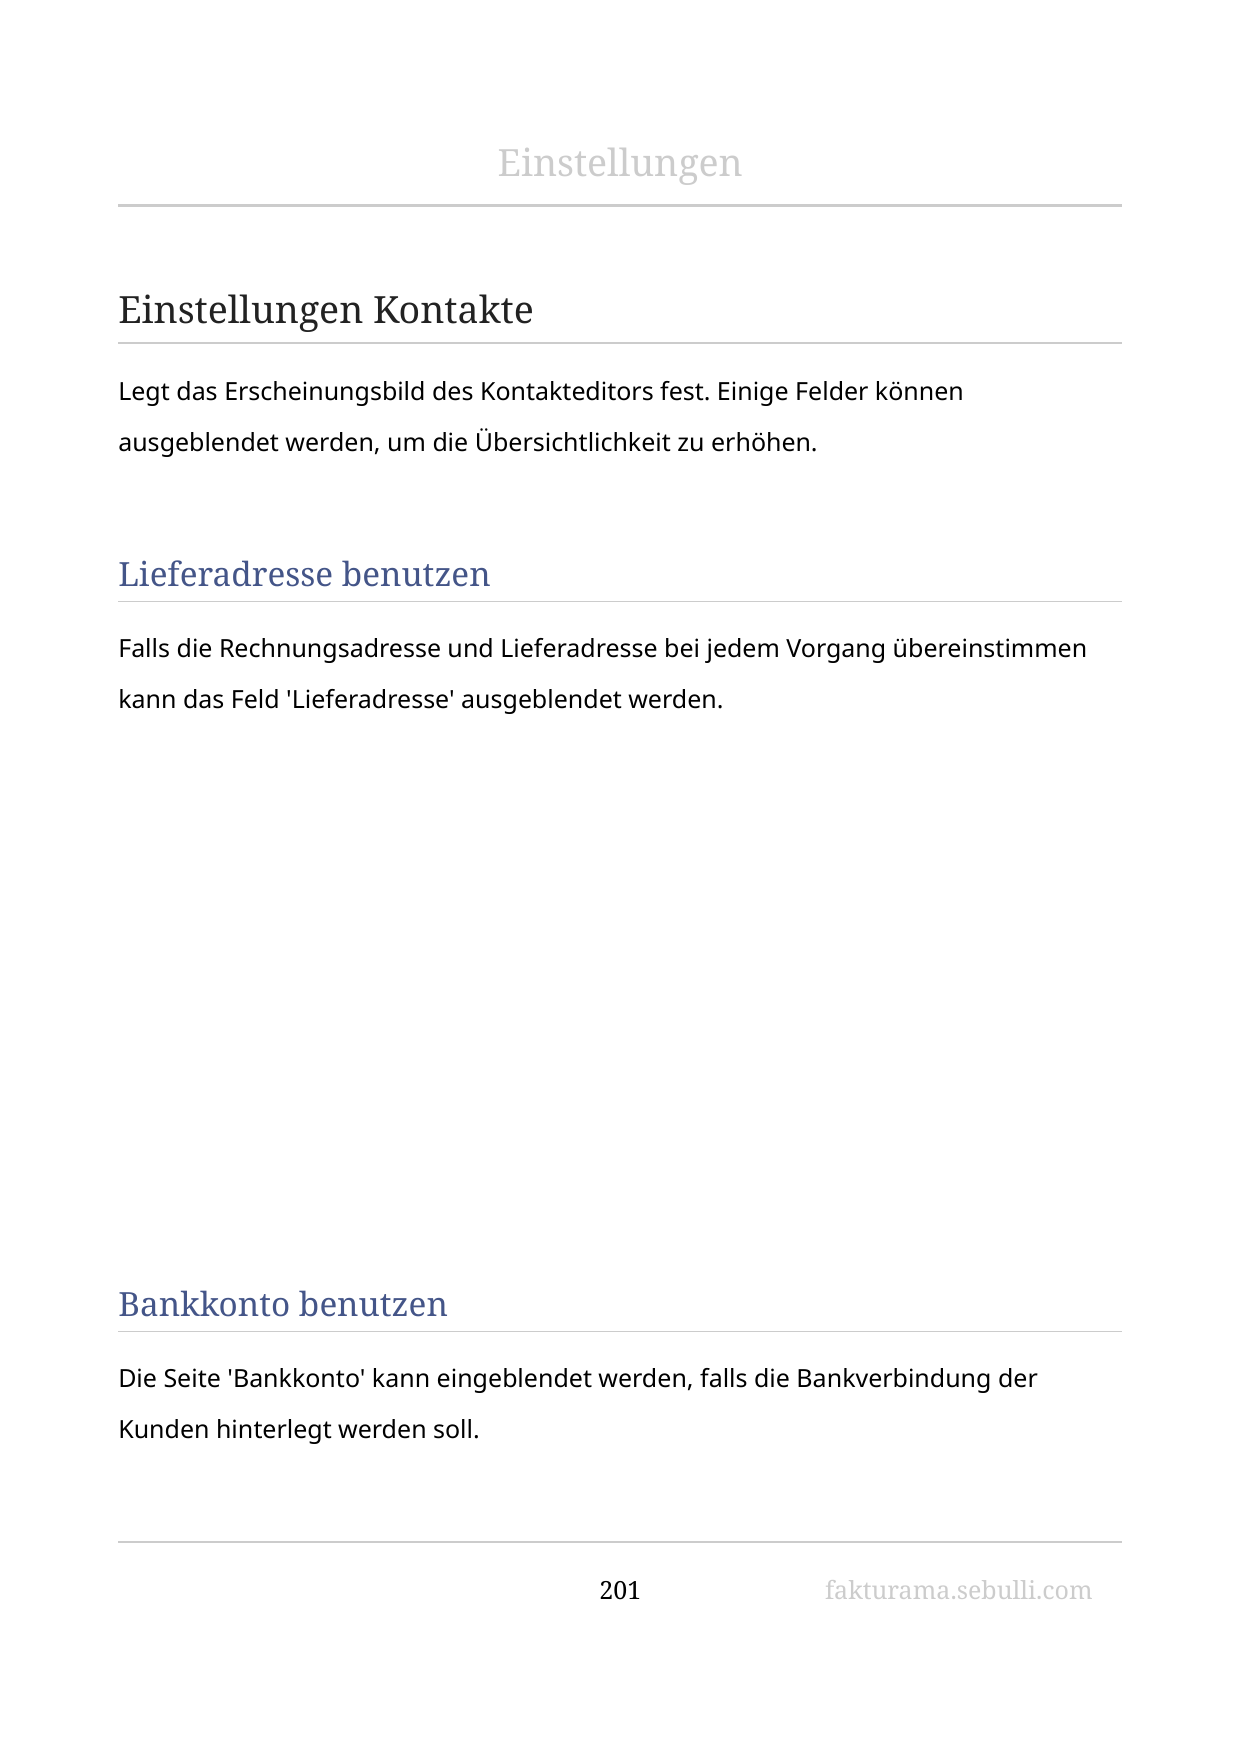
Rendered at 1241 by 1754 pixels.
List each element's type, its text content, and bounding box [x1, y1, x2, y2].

subtitle Einstellungen Kontakte [118, 283, 1122, 342]
text Falls die Rechnungsadresse und Lieferadresse bei jedem Vorgang übereinstimmen kann das Feld 'Lieferadresse' ausgeblendet werden. [118, 630, 1122, 715]
text Die Seite 'Bankkonto' kann eingeblendet werden, falls die Bankverbindung der Kunden hinterlegt werden soll. [118, 1361, 1122, 1446]
subtitle Lieferadresse benutzen [118, 551, 1122, 601]
text Legt das Erscheinungsbild des Kontakteditors fest. Einige Felder können ausgeblendet werden, um die Übersichtlichkeit zu erhöhen. [118, 373, 1122, 458]
subtitle Bankkonto benutzen [118, 1281, 1122, 1331]
